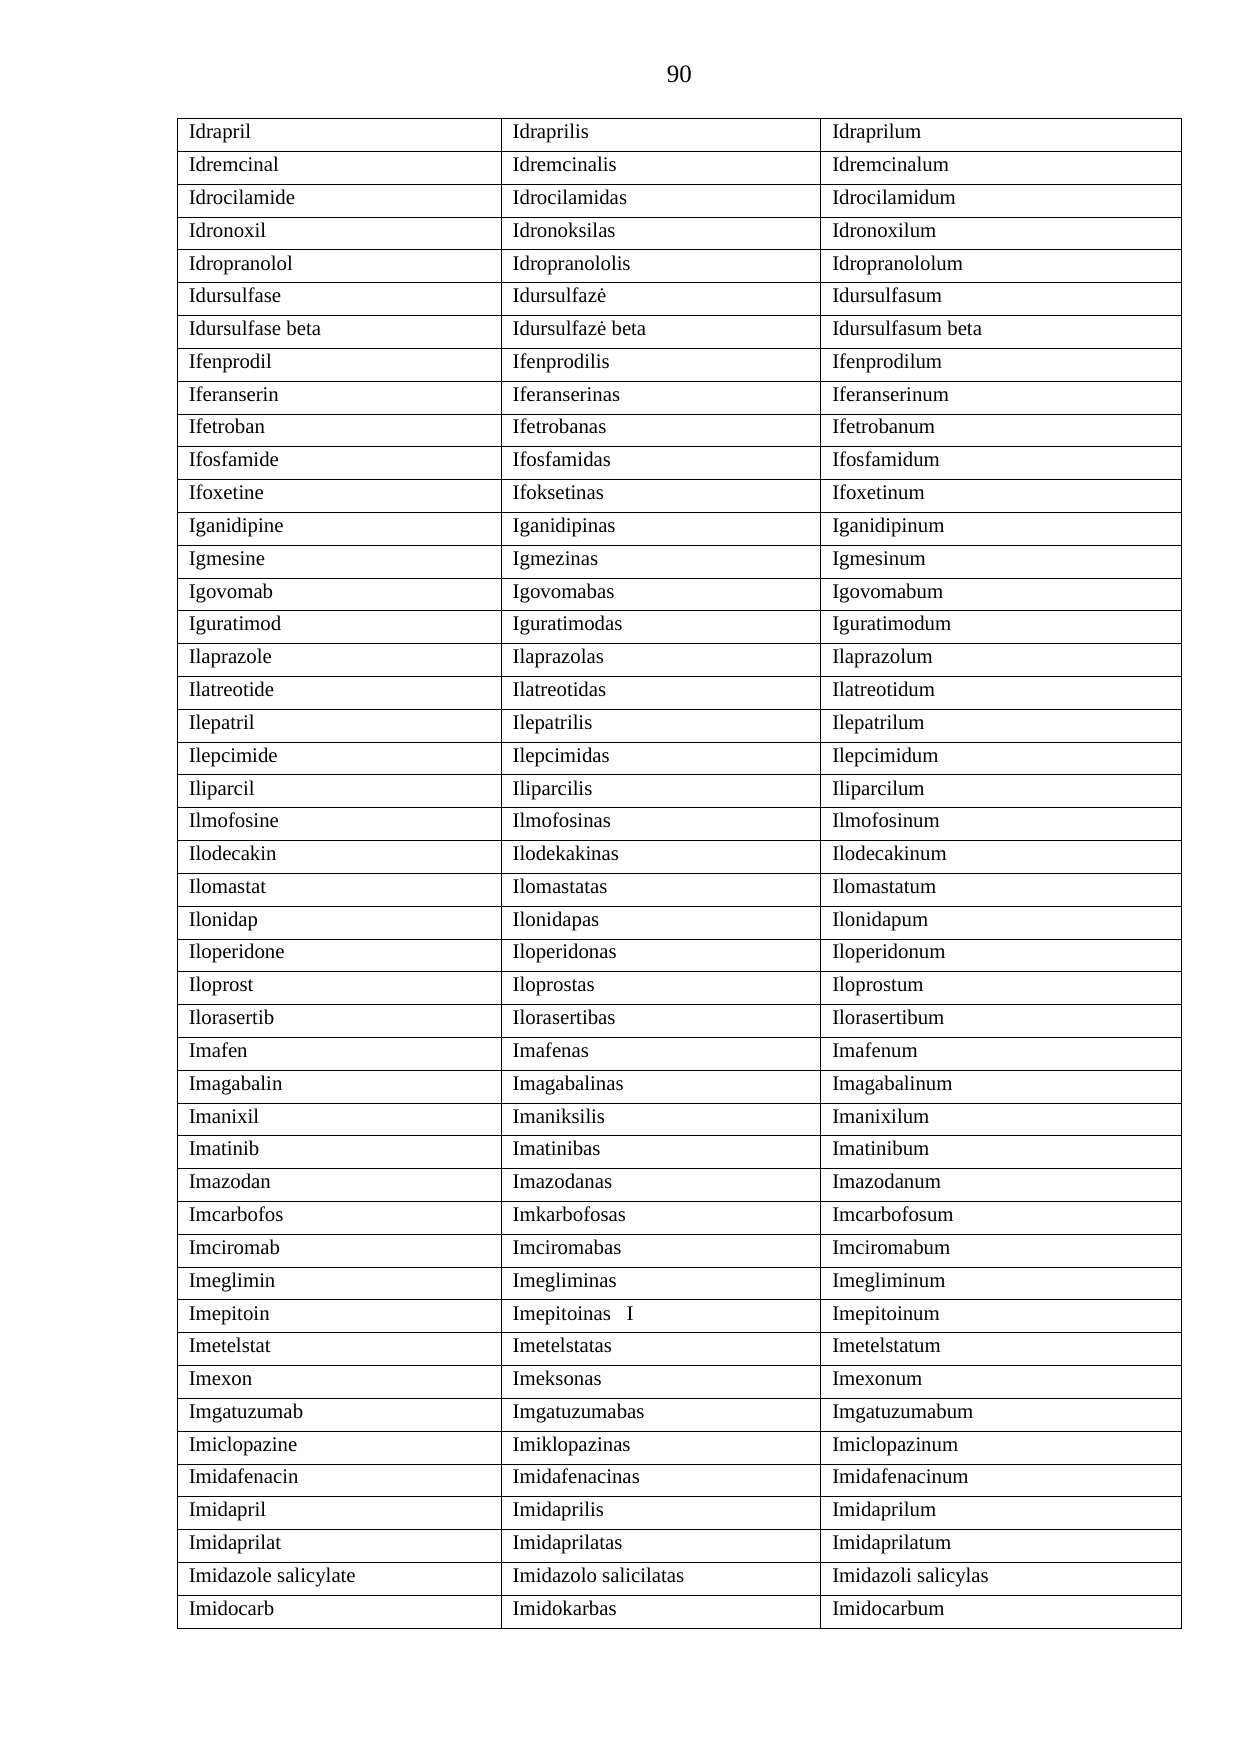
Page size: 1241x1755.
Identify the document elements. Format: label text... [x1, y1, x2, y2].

table_cell Imetelstat [178, 1333, 501, 1365]
table_cell Imazodanum [821, 1169, 1181, 1201]
table_cell Igmesine [178, 546, 501, 577]
table_cell Idrapril [178, 119, 501, 151]
table_cell Ilepcimide [178, 743, 501, 774]
table_cell Imcarbofos [178, 1202, 501, 1234]
table_cell Idursulfase [178, 283, 501, 315]
table_cell Iliparcilum [821, 775, 1181, 807]
table_cell Ifosfamidas [502, 447, 820, 479]
table_cell Ilorasertib [178, 1005, 501, 1037]
table_cell Idropranololis [502, 250, 820, 282]
table_cell Imeksonas [502, 1366, 820, 1398]
table_cell Ilaprazole [178, 644, 501, 676]
table_cell Ilatreotidum [821, 677, 1181, 709]
table_cell Ilomastat [178, 874, 501, 906]
table_cell Idronoxilum [821, 218, 1181, 249]
table_cell Imidazoli salicylas [821, 1563, 1181, 1595]
table_cell Imidafenacinas [502, 1465, 820, 1496]
table_cell Imidaprilat [178, 1530, 501, 1562]
table_cell Ifosfamide [178, 447, 501, 479]
table_cell Iloprost [178, 972, 501, 1004]
table_cell Imafenas [502, 1038, 820, 1070]
table_cell Imepitoinas I [502, 1300, 820, 1332]
table_cell Iguratimod [178, 611, 501, 643]
table_cell Imagabalin [178, 1071, 501, 1102]
table_cell Imaniksilis [502, 1104, 820, 1135]
table_cell Imanixilum [821, 1104, 1181, 1135]
table_cell Iguratimodum [821, 611, 1181, 643]
table_cell Imidaprilum [821, 1497, 1181, 1529]
table_cell Imatinibum [821, 1136, 1181, 1168]
table_cell Iloprostum [821, 972, 1181, 1004]
table_cell Imegliminum [821, 1268, 1181, 1299]
table_cell Ifosfamidum [821, 447, 1181, 479]
table_cell Ilatreotidas [502, 677, 820, 709]
table_cell Imidafenacinum [821, 1465, 1181, 1496]
table_cell Ilmofosinas [502, 808, 820, 840]
table_cell Imidocarbum [821, 1596, 1181, 1627]
table_cell Imeglimin [178, 1268, 501, 1299]
table_cell Iliparcil [178, 775, 501, 807]
table_cell Imiclopazinum [821, 1432, 1181, 1463]
table_cell Idremcinalum [821, 152, 1181, 184]
table_cell Imidazole salicylate [178, 1563, 501, 1595]
table_cell Idronoxil [178, 218, 501, 249]
table_cell Imidaprilis [502, 1497, 820, 1529]
table_cell Imepitoinum [821, 1300, 1181, 1332]
table_cell Ilmofosinum [821, 808, 1181, 840]
table_cell Imexon [178, 1366, 501, 1398]
table_cell Idursulfasum [821, 283, 1181, 315]
table_cell Idronoksilas [502, 218, 820, 249]
table_cell Iloperidone [178, 940, 501, 971]
table_cell Ilorasertibum [821, 1005, 1181, 1037]
table_cell Iganidipinum [821, 513, 1181, 545]
table_cell Idursulfasum beta [821, 316, 1181, 348]
table_cell Imepitoin [178, 1300, 501, 1332]
table_cell Igmesinum [821, 546, 1181, 577]
table_cell Imciromab [178, 1235, 501, 1267]
table_cell Iloperidonas [502, 940, 820, 971]
table_cell Imgatuzumabas [502, 1399, 820, 1431]
table_cell Imetelstatas [502, 1333, 820, 1365]
table_cell Iferanserinum [821, 382, 1181, 413]
table_cell Idremcinalis [502, 152, 820, 184]
table_cell Idrocilamidas [502, 185, 820, 217]
table_cell Imidokarbas [502, 1596, 820, 1627]
table_cell Imidocarb [178, 1596, 501, 1627]
table_cell Iloperidonum [821, 940, 1181, 971]
table_cell Ifoksetinas [502, 480, 820, 512]
table_cell Imatinib [178, 1136, 501, 1168]
table_cell Imetelstatum [821, 1333, 1181, 1365]
table_cell Iferanserinas [502, 382, 820, 413]
table_cell Imidafenacin [178, 1465, 501, 1496]
table_cell Ilonidap [178, 907, 501, 938]
table_cell Idursulfase beta [178, 316, 501, 348]
table_cell Igovomab [178, 579, 501, 610]
table_cell Ilepatrilis [502, 710, 820, 742]
table_cell Imidapril [178, 1497, 501, 1529]
table_cell Imagabalinum [821, 1071, 1181, 1102]
table_cell Imidaprilatum [821, 1530, 1181, 1562]
table_cell Ilonidapas [502, 907, 820, 938]
table_cell Iliparcilis [502, 775, 820, 807]
table_cell Imafenum [821, 1038, 1181, 1070]
table_cell Ilodekakinas [502, 841, 820, 873]
table_cell Imafen [178, 1038, 501, 1070]
table_cell Imanixil [178, 1104, 501, 1135]
table_cell Idremcinal [178, 152, 501, 184]
table_cell Imatinibas [502, 1136, 820, 1168]
table_cell Ilomastatas [502, 874, 820, 906]
table_cell Ifetrobanum [821, 415, 1181, 446]
table_cell Imcarbofosum [821, 1202, 1181, 1234]
table_cell Imidazolo salicilatas [502, 1563, 820, 1595]
table_cell Ilepatrilum [821, 710, 1181, 742]
table_cell Ifoxetine [178, 480, 501, 512]
table_cell Ilaprazolum [821, 644, 1181, 676]
table_cell Ilepcimidas [502, 743, 820, 774]
table_cell Ilomastatum [821, 874, 1181, 906]
table_cell Ilepcimidum [821, 743, 1181, 774]
table_cell Ilaprazolas [502, 644, 820, 676]
table_cell Igovomabas [502, 579, 820, 610]
table_cell Iguratimodas [502, 611, 820, 643]
table_cell Idrocilamidum [821, 185, 1181, 217]
table_cell Iganidipine [178, 513, 501, 545]
table_cell Imegliminas [502, 1268, 820, 1299]
table_cell Imazodan [178, 1169, 501, 1201]
table_cell Imagabalinas [502, 1071, 820, 1102]
table_cell Ilodecakin [178, 841, 501, 873]
table_cell Imidaprilatas [502, 1530, 820, 1562]
table_cell Ilodecakinum [821, 841, 1181, 873]
table_cell Imgatuzumab [178, 1399, 501, 1431]
table_cell Idrocilamide [178, 185, 501, 217]
table_cell Idursulfazė beta [502, 316, 820, 348]
table_cell Idursulfazė [502, 283, 820, 315]
table_cell Imazodanas [502, 1169, 820, 1201]
table_cell Imciromabum [821, 1235, 1181, 1267]
table_cell Imiclopazine [178, 1432, 501, 1463]
table_cell Iganidipinas [502, 513, 820, 545]
table_cell Ifoxetinum [821, 480, 1181, 512]
table_cell Idropranolol [178, 250, 501, 282]
table_cell Ilorasertibas [502, 1005, 820, 1037]
table_cell Ilatreotide [178, 677, 501, 709]
table_cell Iferanserin [178, 382, 501, 413]
table_cell Igovomabum [821, 579, 1181, 610]
table_cell Imciromabas [502, 1235, 820, 1267]
table_cell Idropranololum [821, 250, 1181, 282]
table_cell Iloprostas [502, 972, 820, 1004]
table_cell Imkarbofosas [502, 1202, 820, 1234]
table_cell Ilonidapum [821, 907, 1181, 938]
table_cell Ifetrobanas [502, 415, 820, 446]
table_cell Ilepatril [178, 710, 501, 742]
table_cell Ilmofosine [178, 808, 501, 840]
table_cell Ifetroban [178, 415, 501, 446]
table_cell Igmezinas [502, 546, 820, 577]
table_cell Imgatuzumabum [821, 1399, 1181, 1431]
table_cell Imiklopazinas [502, 1432, 820, 1463]
table_cell Ifenprodilum [821, 349, 1181, 381]
table_cell Ifenprodilis [502, 349, 820, 381]
table_cell Idraprilum [821, 119, 1181, 151]
table_cell Ifenprodil [178, 349, 501, 381]
table_cell Imexonum [821, 1366, 1181, 1398]
table_cell Idraprilis [502, 119, 820, 151]
